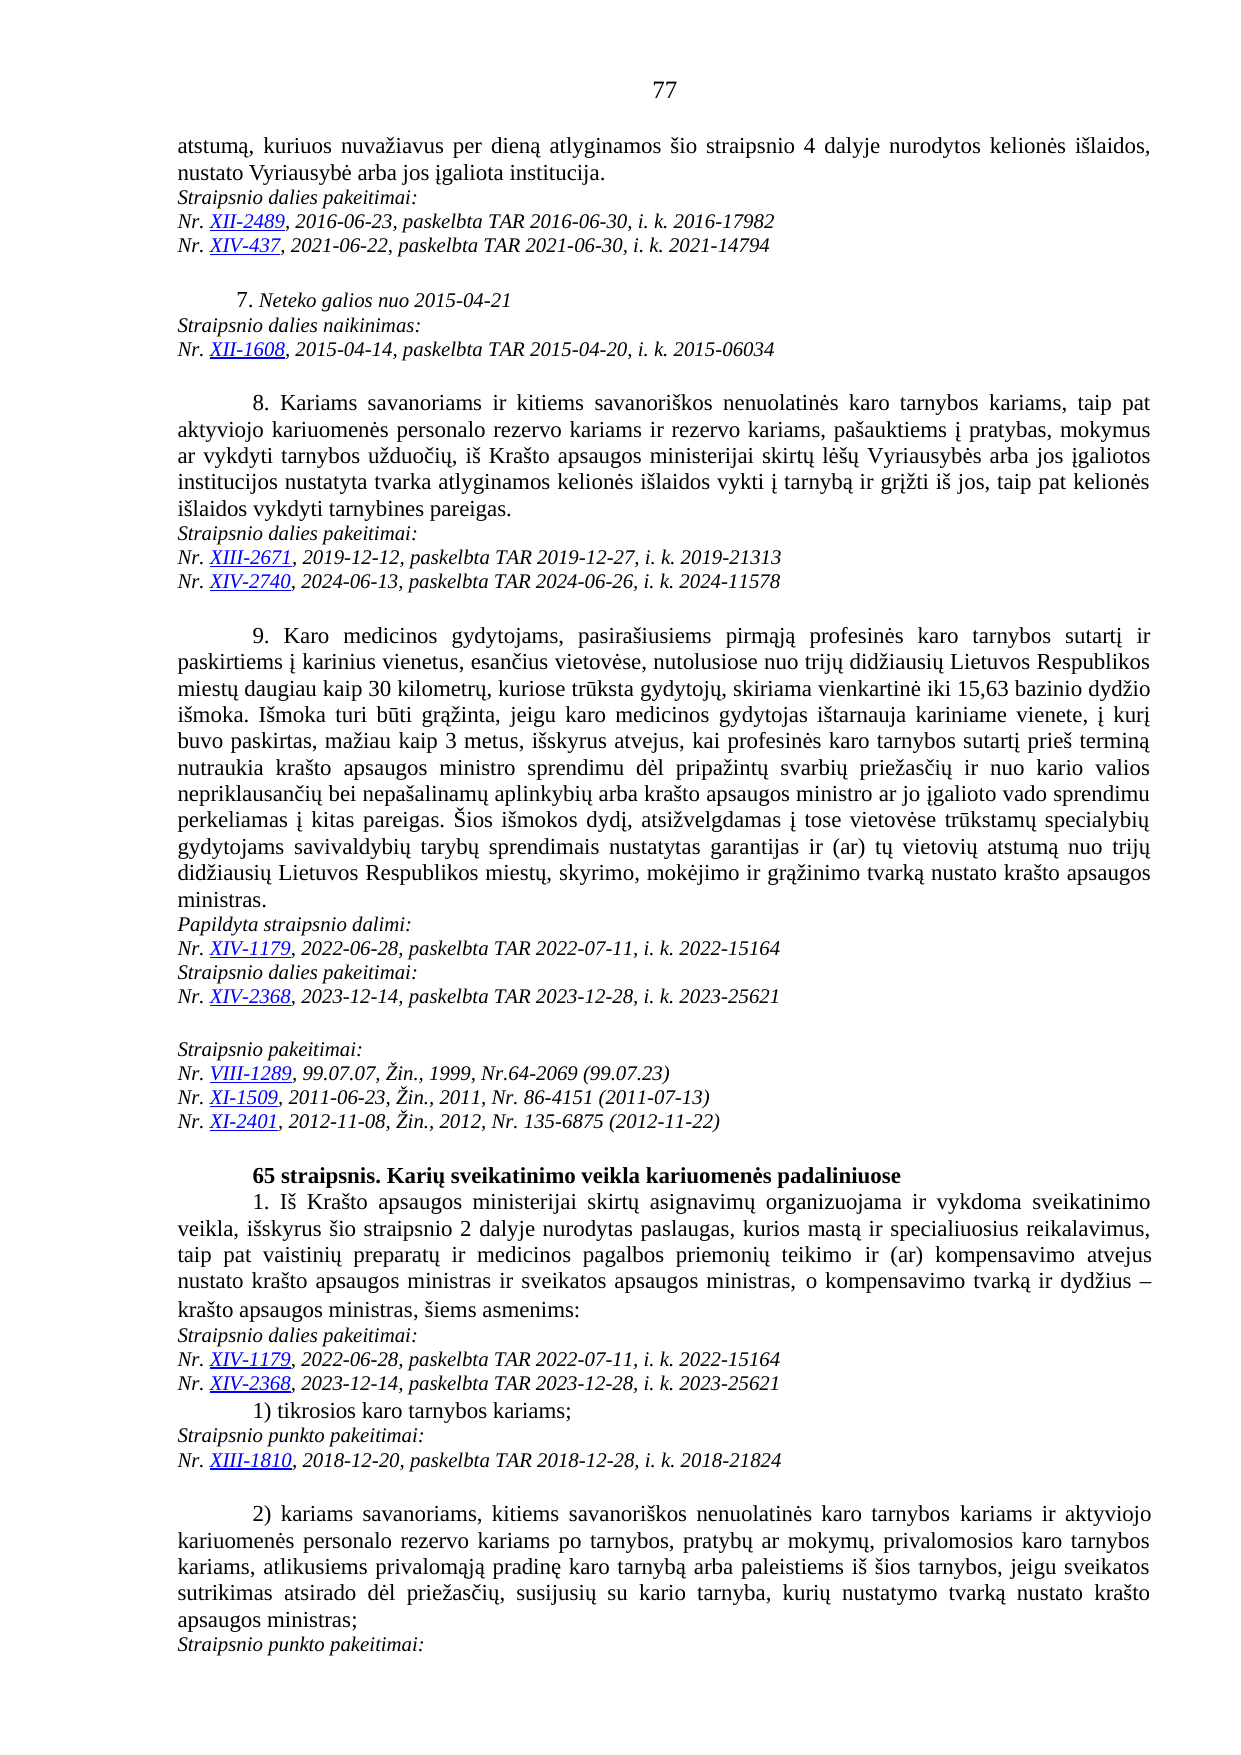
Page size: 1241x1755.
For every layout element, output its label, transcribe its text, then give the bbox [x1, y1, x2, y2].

text Nr. XIV-1179, 2022-06-28, paskelbta TAR 2022-07-11, i. k. 2022-15164 [177, 1347, 1152, 1371]
text Straipsnio punkto pakeitimai: [177, 1632, 1152, 1656]
text Nr. XI-2401, 2012-11-08, Žin., 2012, Nr. 135-6875 (2012-11-22) [177, 1109, 1152, 1133]
text Nr. VIII-1289, 99.07.07, Žin., 1999, Nr.64-2069 (99.07.23) [177, 1061, 1152, 1085]
text 9. Karo medicinos gydytojams, pasirašiusiems pirmąją profesinės karo tarnybos sutartį ir paskirtiems į karinius vienetus, esančius vietovėse, nutolusiose nuo trijų didžiausių Lietuvos Respublikos miestų daugiau kaip 30 kilometrų, kuriose trūksta gydytojų, skiriama vienkartinė iki 15,63 bazinio dydžio išmoka. Išmoka turi būti grąžinta, jeigu karo medicinos gydytojas ištarnauja kariniame vienete, į kurį buvo paskirtas, mažiau kaip 3 metus, išskyrus atvejus, kai profesinės karo tarnybos sutartį prieš terminą nutraukia krašto apsaugos ministro sprendimu dėl pripažintų svarbių priežasčių ir nuo kario valios nepriklausančių bei nepašalinamų aplinkybių arba krašto apsaugos ministro ar jo įgalioto vado sprendimu perkeliamas į kitas pareigas. Šios išmokos dydį, atsižvelgdamas į tose vietovėse trūkstamų specialybių gydytojams savivaldybių tarybų sprendimais nustatytas garantijas ir (ar) tų vietovių atstumą nuo trijų didžiausių Lietuvos Respublikos miestų, skyrimo, mokėjimo ir grąžinimo tvarką nustato krašto apsaugos ministras. [177, 622, 1152, 912]
text Nr. XIII-1810, 2018-12-20, paskelbta TAR 2018-12-28, i. k. 2018-21824 [177, 1447, 1152, 1472]
text Nr. XIV-2368, 2023-12-14, paskelbta TAR 2023-12-28, i. k. 2023-25621 [177, 1371, 1152, 1395]
text Nr. XIV-2368, 2023-12-14, paskelbta TAR 2023-12-28, i. k. 2023-25621 [177, 984, 1152, 1008]
text Straipsnio pakeitimai: [177, 1037, 1152, 1061]
text Nr. XIV-437, 2021-06-22, paskelbta TAR 2021-06-30, i. k. 2021-14794 [177, 233, 1152, 257]
text Straipsnio dalies pakeitimai: [177, 521, 1152, 545]
text atstumą, kuriuos nuvažiavus per dieną atlyginamos šio straipsnio 4 dalyje nurodytos kelionės išlaidos, nustato Vyriausybė arba jos įgaliota institucija. [177, 132, 1152, 185]
text Straipsnio dalies pakeitimai: [177, 960, 1152, 984]
text Straipsnio dalies pakeitimai: [177, 185, 1152, 209]
text 1. Iš Krašto apsaugos ministerijai skirtų asignavimų organizuojama ir vykdoma sveikatinimo veikla, išskyrus šio straipsnio 2 dalyje nurodytas paslaugas, kurios mastą ir specialiuosius reikalavimus, taip pat vaistinių preparatų ir medicinos pagalbos priemonių teikimo ir (ar) kompensavimo atvejus nustato krašto apsaugos ministras ir sveikatos apsaugos ministras, o kompensavimo tvarką ir dydžius – krašto apsaugos ministras, šiems asmenims: [177, 1188, 1152, 1322]
text 2) kariams savanoriams, kitiems savanoriškos nenuolatinės karo tarnybos kariams ir aktyviojo kariuomenės personalo rezervo kariams po tarnybos, pratybų ar mokymų, privalomosios karo tarnybos kariams, atlikusiems privalomąją pradinę karo tarnybą arba paleistiems iš šios tarnybos, jeigu sveikatos sutrikimas atsirado dėl priežasčių, susijusių su kario tarnyba, kurių nustatymo tvarką nustato krašto apsaugos ministras; [177, 1500, 1152, 1632]
text Nr. XIV-2740, 2024-06-13, paskelbta TAR 2024-06-26, i. k. 2024-11578 [177, 569, 1152, 593]
text Nr. XII-2489, 2016-06-23, paskelbta TAR 2016-06-30, i. k. 2016-17982 [177, 209, 1152, 233]
text 7. Neteko galios nuo 2015-04-21 [177, 286, 1152, 312]
text 8. Kariams savanoriams ir kitiems savanoriškos nenuolatinės karo tarnybos kariams, taip pat aktyviojo kariuomenės personalo rezervo kariams ir rezervo kariams, pašauktiems į pratybas, mokymus ar vykdyti tarnybos užduočių, iš Krašto apsaugos ministerijai skirtų lėšų Vyriausybės arba jos įgaliotos institucijos nustatyta tvarka atlyginamos kelionės išlaidos vykti į tarnybą ir grįžti iš jos, taip pat kelionės išlaidos vykdyti tarnybines pareigas. [177, 389, 1152, 521]
text 65 straipsnis. Karių sveikatinimo veikla kariuomenės padaliniuose [177, 1162, 1152, 1188]
text Straipsnio dalies pakeitimai: [177, 1322, 1152, 1347]
text Straipsnio punkto pakeitimai: [177, 1423, 1152, 1447]
text Nr. XI-1509, 2011-06-23, Žin., 2011, Nr. 86-4151 (2011-07-13) [177, 1085, 1152, 1109]
text Nr. XII-1608, 2015-04-14, paskelbta TAR 2015-04-20, i. k. 2015-06034 [177, 337, 1152, 361]
text Nr. XIV-1179, 2022-06-28, paskelbta TAR 2022-07-11, i. k. 2022-15164 [177, 936, 1152, 960]
text Straipsnio dalies naikinimas: [177, 312, 1152, 337]
text 1) tikrosios karo tarnybos kariams; [177, 1395, 1152, 1423]
text Nr. XIII-2671, 2019-12-12, paskelbta TAR 2019-12-27, i. k. 2019-21313 [177, 545, 1152, 569]
text Papildyta straipsnio dalimi: [177, 912, 1152, 936]
